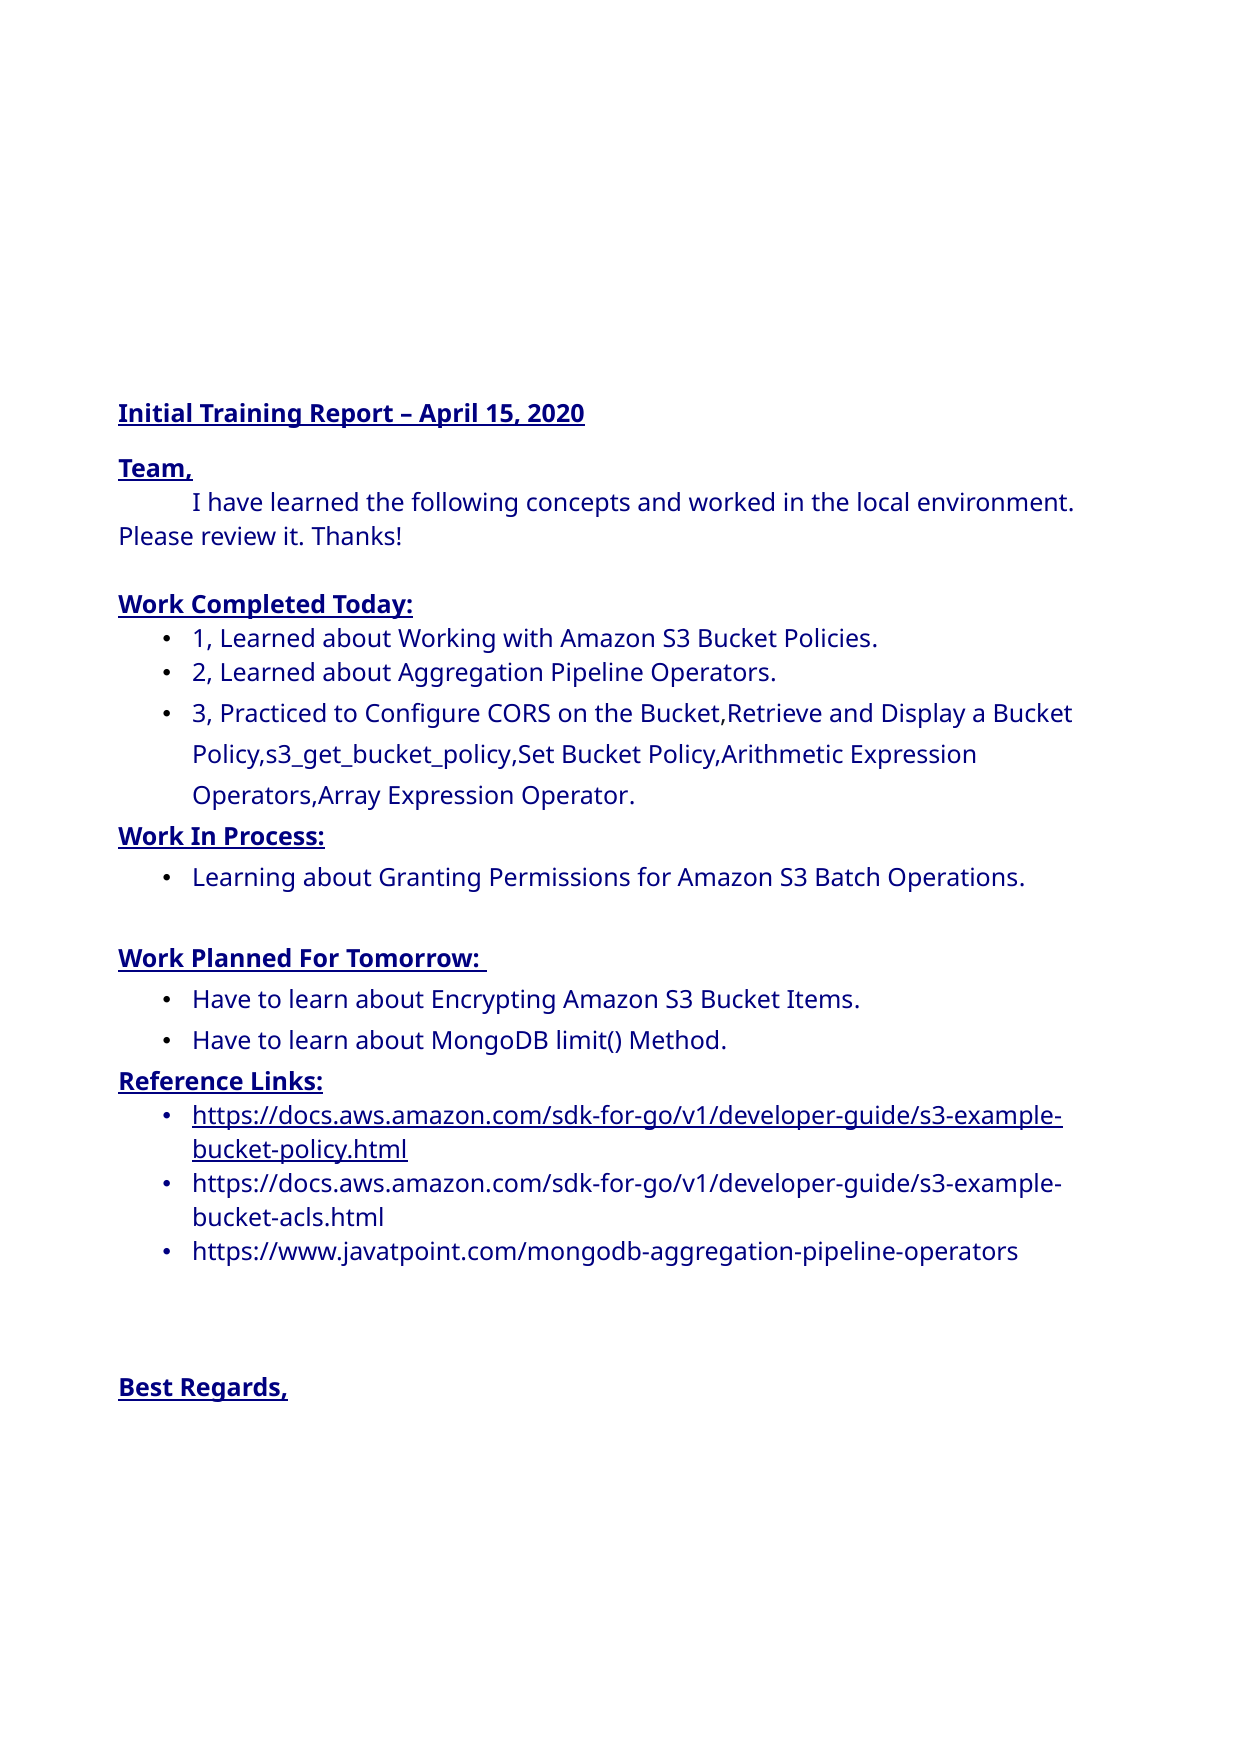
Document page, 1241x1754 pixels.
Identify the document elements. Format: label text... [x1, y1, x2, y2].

list Have to learn about Encrypting Amazon S3 Bucket Items. [162, 982, 1122, 1016]
list Have to learn about MongoDB limit() Method. [162, 1022, 1122, 1057]
list 3, Practiced to Configure CORS on the Bucket,Retrieve and Display a Bucket Policy,s3_get_bucket_policy,Set Bucket Policy,Arithmetic Expression Operators,Array Expression Operator. [162, 696, 1122, 812]
text I have learned the following concepts and worked in the local environment. Please review it. Thanks! [118, 485, 1122, 553]
list https://www.javatpoint.com/mongodb-aggregation-pipeline-operators [162, 1234, 1122, 1268]
list https://docs.aws.amazon.com/sdk-for-go/v1/developer-guide/s3-example-bucket-acls.html [162, 1166, 1122, 1234]
list Learning about Granting Permissions for Amazon S3 Batch Operations. [162, 859, 1122, 893]
text Team, [118, 451, 1122, 485]
list 1, Learned about Working with Amazon S3 Bucket Policies. [162, 621, 1122, 655]
text Work Planned For Tomorrow: [118, 941, 1122, 975]
list 2, Learned about Aggregation Pipeline Operators. [162, 655, 1122, 689]
text Initial Training Report – April 15, 2020 [118, 395, 1122, 429]
text Work Completed Today: [118, 587, 1122, 621]
text Reference Links: [118, 1063, 1122, 1097]
text Best Regards, [118, 1370, 1122, 1404]
text Work In Process: [118, 818, 1122, 852]
list https://docs.aws.amazon.com/sdk-for-go/v1/developer-guide/s3-example-bucket-policy.html [162, 1097, 1122, 1166]
